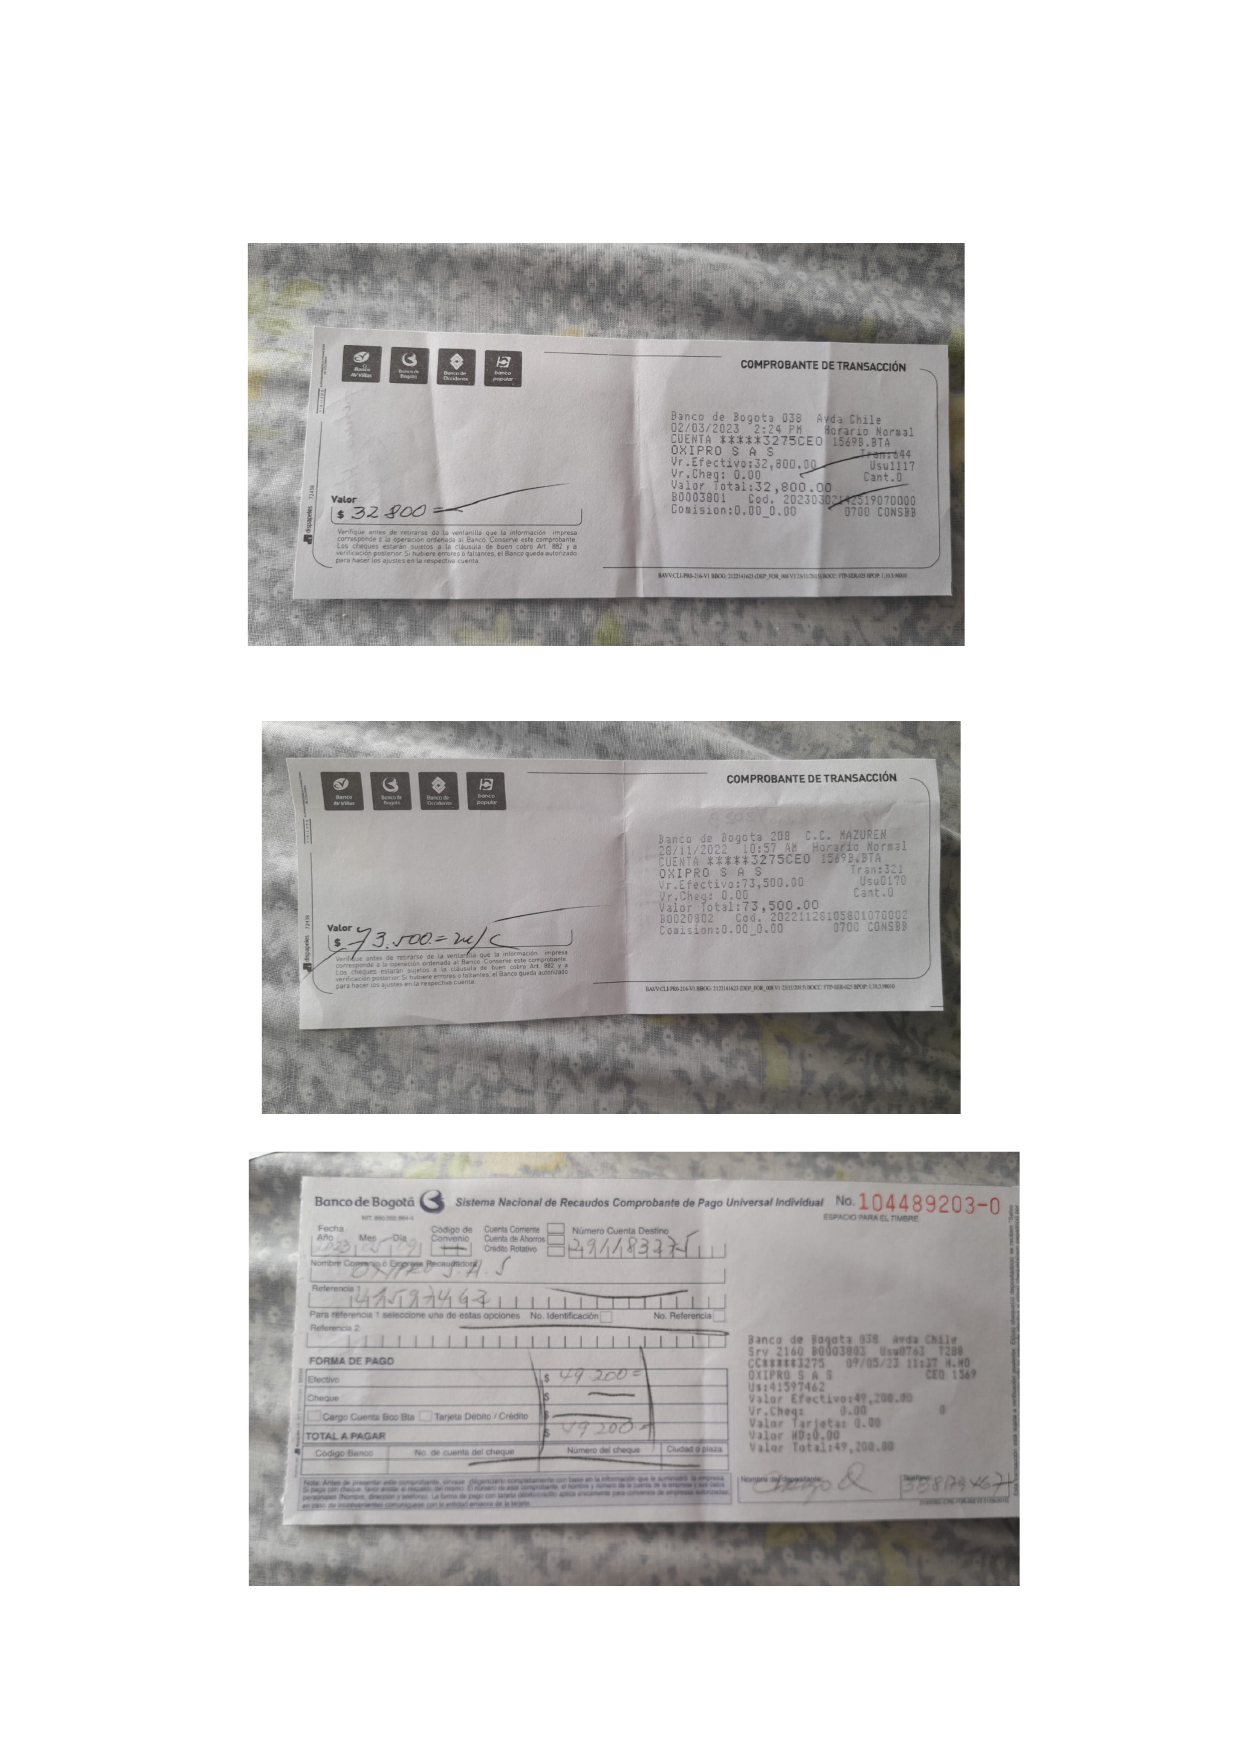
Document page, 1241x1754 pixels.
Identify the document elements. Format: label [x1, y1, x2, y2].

picture [250, 1152, 1020, 1586]
picture [249, 243, 964, 646]
picture [263, 721, 960, 1114]
